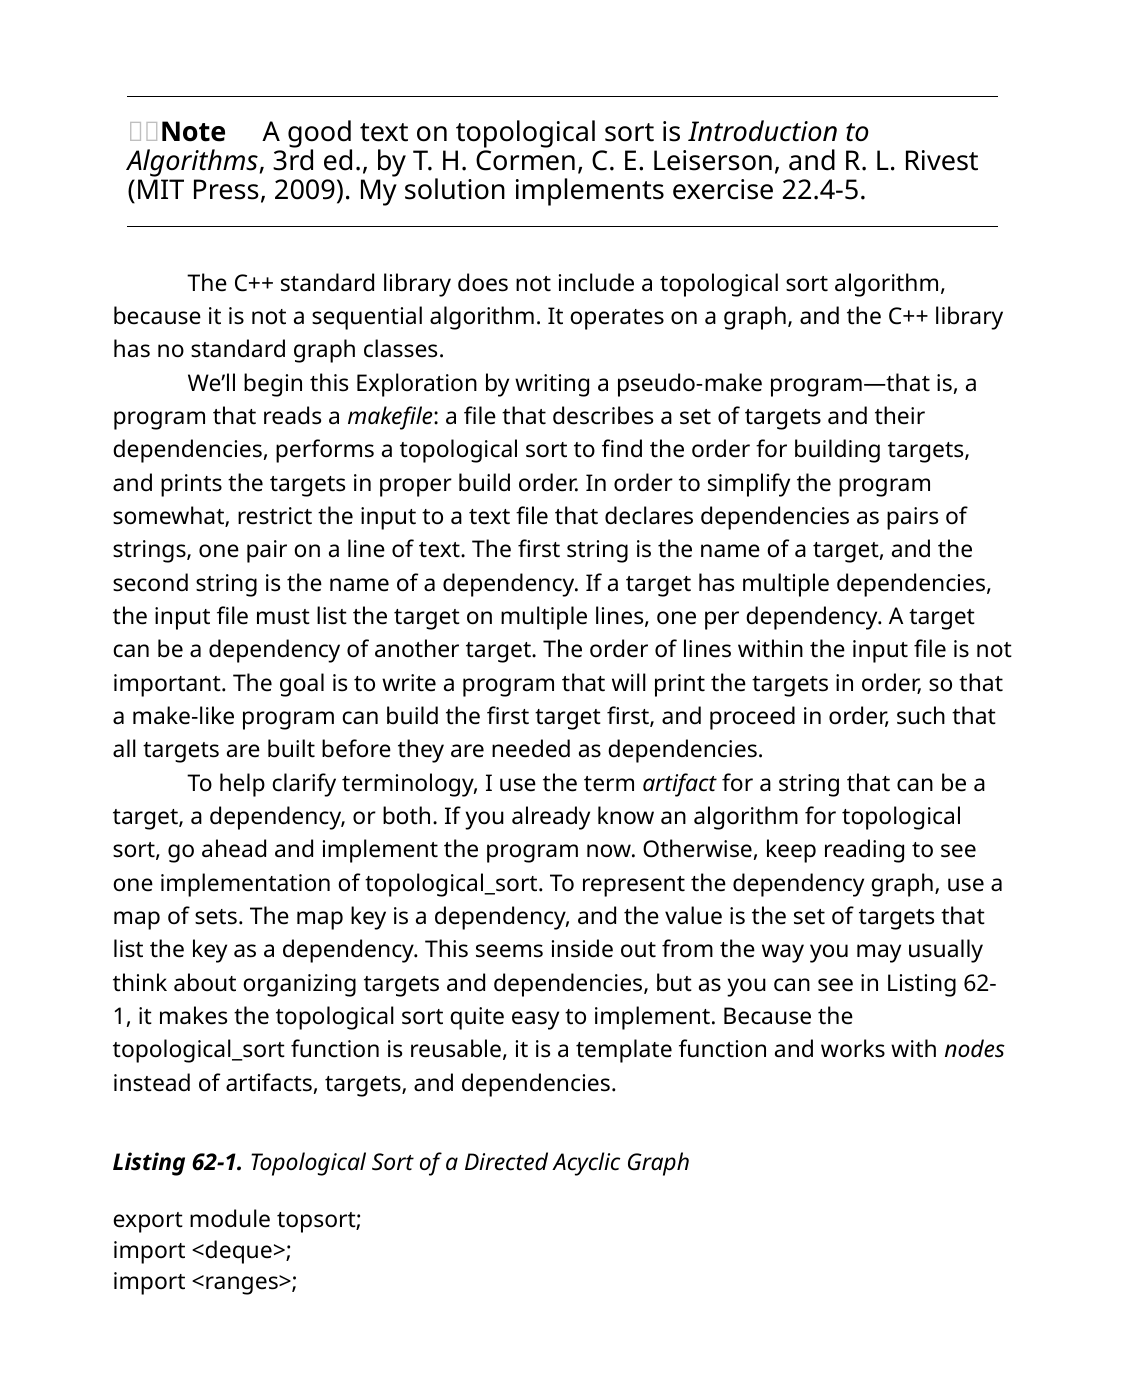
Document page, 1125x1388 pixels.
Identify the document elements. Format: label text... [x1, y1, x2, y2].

text import <deque>; [112, 1234, 1012, 1265]
text To help clarify terminology, I use the term artifact for a string that can be a target, a dependency, or both. If you already know an algorithm for topological sort, go ahead and implement the program now. Otherwise, keep reading to see one implementation of topological_sort. To represent the dependency graph, use a map of sets. The map key is a dependency, and the value is the set of targets that list the key as a dependency. This seems inside out from the way you may usually think about organizing targets and dependencies, but as you can see in Listing 62-1, it makes the topological sort quite easy to implement. Because the topological_sort function is reusable, it is a template function and works with nodes instead of artifacts, targets, and dependencies. [112, 765, 1012, 1098]
text export module topsort; [112, 1203, 1012, 1234]
text The C++ standard library does not include a topological sort algorithm, because it is not a sequential algorithm. It operates on a graph, and the C++ library has no standard graph classes. [112, 265, 1012, 365]
text import <ranges>; [112, 1265, 1012, 1296]
text Note A good text on topological sort is Introduction to Algorithms, 3rd ed., by T. H. Cormen, C. E. Leiserson, and R. L. Rivest (MIT Press, 2009). My solution implements exercise 22.4-5. [127, 97, 998, 226]
text Listing 62-1. Topological Sort of a Directed Acyclic Graph [112, 1146, 1012, 1177]
text We’ll begin this Exploration by writing a pseudo-make program—that is, a program that reads a makefile: a file that describes a set of targets and their dependencies, performs a topological sort to find the order for building targets, and prints the targets in proper build order. In order to simplify the program somewhat, restrict the input to a text file that declares dependencies as pairs of strings, one pair on a line of text. The first string is the name of a target, and the second string is the name of a dependency. If a target has multiple dependencies, the input file must list the target on multiple lines, one per dependency. A target can be a dependency of another target. The order of lines within the input file is not important. The goal is to write a program that will print the targets in order, so that a make-like program can build the first target first, and proceed in order, such that all targets are built before they are needed as dependencies. [112, 365, 1012, 765]
